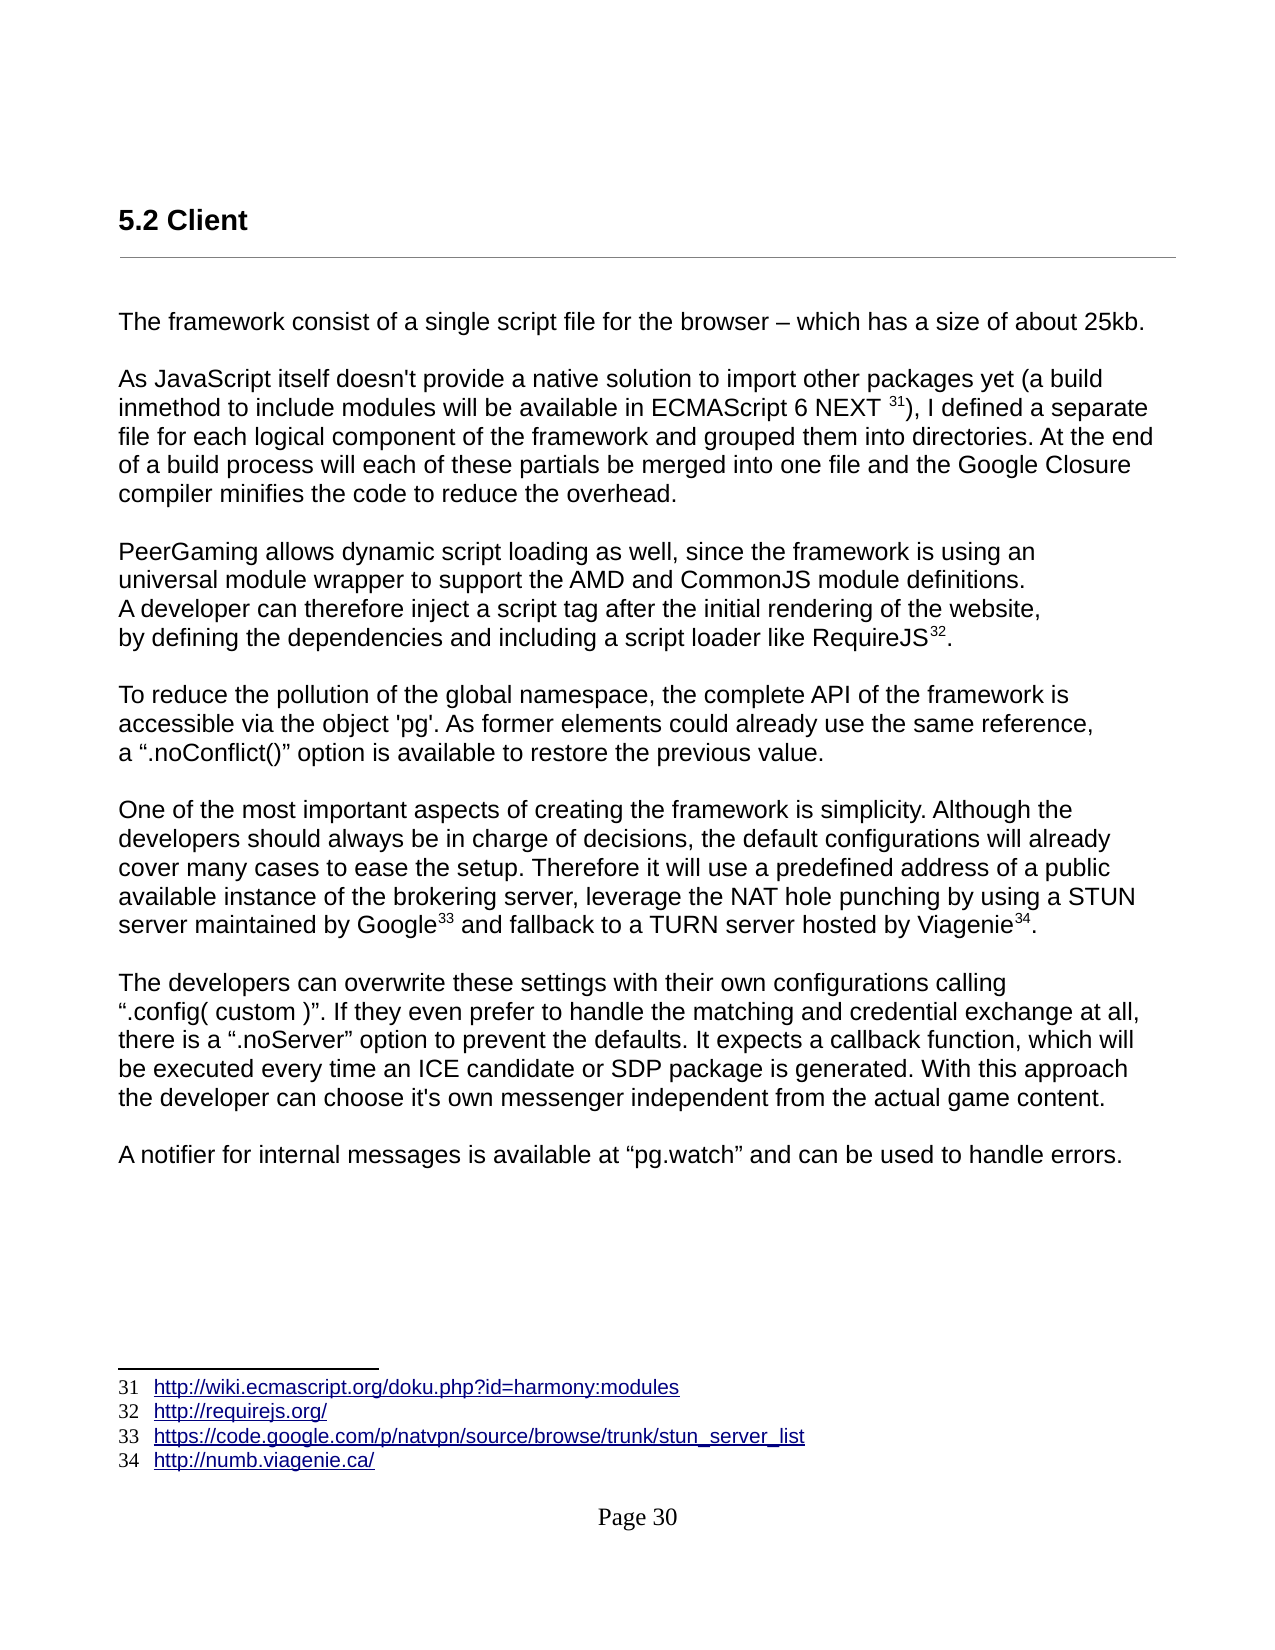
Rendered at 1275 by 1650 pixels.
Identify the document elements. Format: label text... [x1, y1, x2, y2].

text PeerGaming allows dynamic script loading as well, since the framework is using an [118, 537, 1157, 565]
text The framework consist of a single script file for the browser – which has a size of about 25kb. [118, 307, 1157, 335]
text the developer can choose it's own messenger independent from the actual game content. [118, 1083, 1157, 1112]
text One of the most important aspects of creating the framework is simplicity. Although the developers should always be in charge of decisions, the default configurations will already cover many cases to ease the setup. Therefore it will use a predefined address of a public available instance of the brokering server, leverage the NAT hole punching by using a STUN server maintained by Google and fallback to a TURN server hosted by Viagenie. [118, 795, 1157, 939]
text there is a “.noServer” option to prevent the defaults. It expects a callback function, which will be executed every time an ICE candidate or SDP package is generated. With this approach [118, 1025, 1157, 1083]
text As JavaScript itself doesn't provide a native solution to import other packages yet (a build inmethod to include modules will be available in ECMAScript 6 NEXT ), I defined a separate file for each logical component of the framework and grouped them into directories. At the end of a build process will each of these partials be merged into one file and the Google Closure compiler minifies the code to reduce the overhead. [118, 364, 1157, 508]
text by defining the dependencies and including a script loader like RequireJS. [118, 623, 1157, 652]
subtitle 5.2 Client [118, 203, 1157, 237]
text https://code.google.com/p/natvpn/source/browse/trunk/stun_server_list [118, 1423, 1157, 1448]
text A notifier for internal messages is available at “pg.watch” and can be used to handle errors. [118, 1140, 1157, 1169]
text To reduce the pollution of the global namespace, the complete API of the framework is accessible via the object 'pg'. As former elements could already use the same reference, [118, 680, 1157, 738]
text http://requirejs.org/ [118, 1399, 1157, 1423]
text http://numb.viagenie.ca/ [118, 1448, 1157, 1472]
text “.config( custom )”. If they even prefer to handle the matching and credential exchange at all, [118, 997, 1157, 1025]
text A developer can therefore inject a script tag after the initial rendering of the website, [118, 594, 1157, 623]
text The developers can overwrite these settings with their own configurations calling [118, 968, 1157, 997]
text http://wiki.ecmascript.org/doku.php?id=harmony:modules [118, 1375, 1157, 1399]
text universal module wrapper to support the AMD and CommonJS module definitions. [118, 565, 1157, 594]
text a “.noConflict()” option is available to restore the previous value. [118, 738, 1157, 767]
